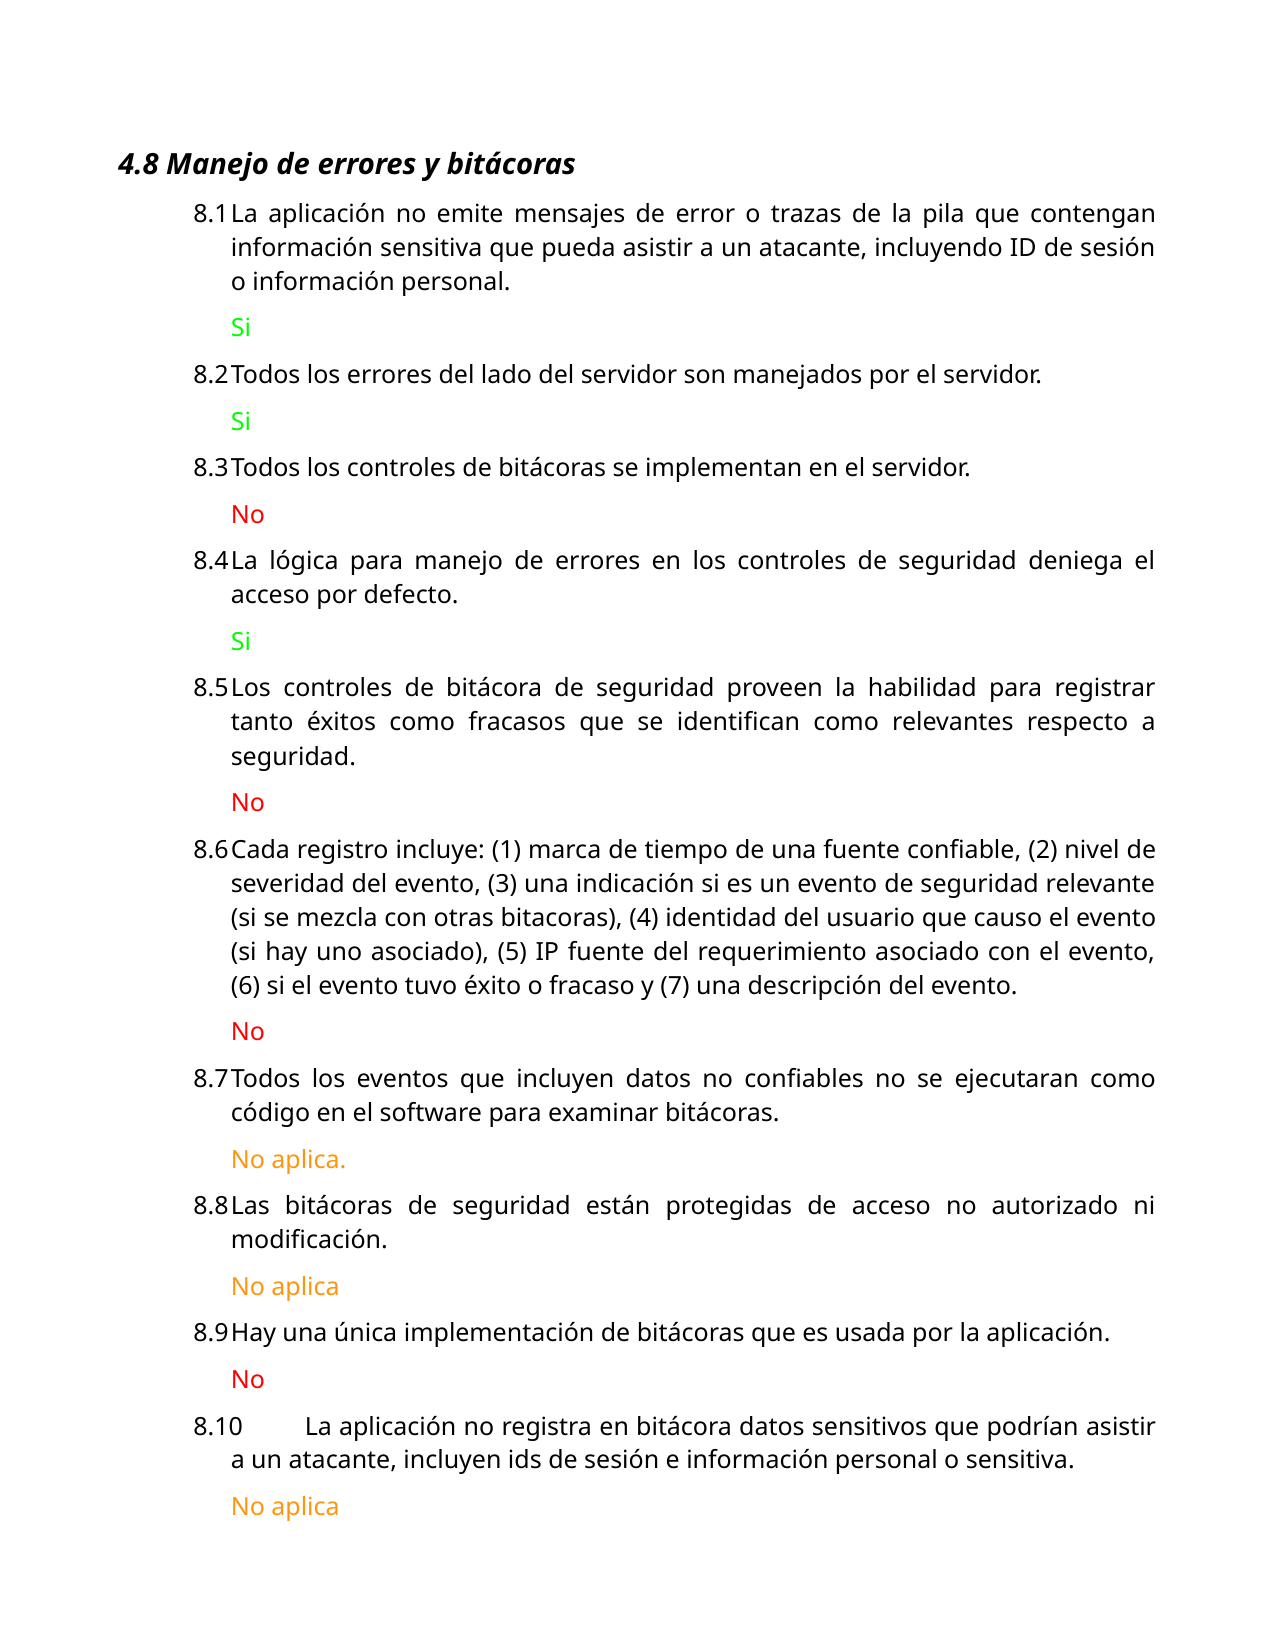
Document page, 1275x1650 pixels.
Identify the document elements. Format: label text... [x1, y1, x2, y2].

list Si [193, 403, 1157, 437]
list Todos los controles de bitácoras se implementan en el servidor. [193, 450, 1157, 484]
list Las bitácoras de seguridad están protegidas de acceso no autorizado ni modificación. [193, 1188, 1157, 1256]
list No aplica. [193, 1141, 1157, 1175]
list Todos los errores del lado del servidor son manejados por el servidor. [193, 357, 1157, 391]
list No [193, 1014, 1157, 1048]
list Si [193, 623, 1157, 657]
list No [193, 1362, 1157, 1396]
list No [193, 496, 1157, 530]
list No [193, 785, 1157, 819]
list Hay una única implementación de bitácoras que es usada por la aplicación. [193, 1315, 1157, 1349]
list Si [193, 310, 1157, 344]
list No aplica [193, 1489, 1157, 1523]
list La aplicación no registra en bitácora datos sensitivos que podrían asistir a un atacante, incluyen ids de sesión e información personal o sensitiva. [193, 1408, 1157, 1476]
list Los controles de bitácora de seguridad proveen la habilidad para registrar tanto éxitos como fracasos que se identifican como relevantes respecto a seguridad. [193, 670, 1157, 772]
list Cada registro incluye: (1) marca de tiempo de una fuente confiable, (2) nivel de severidad del evento, (3) una indicación si es un evento de seguridad relevante (si se mezcla con otras bitacoras), (4) identidad del usuario que causo el evento (si hay uno asociado), (5) IP fuente del requerimiento asociado con el evento, (6) si el evento tuvo éxito o fracaso y (7) una descripción del evento. [193, 831, 1157, 1002]
subtitle 4.8 Manejo de errores y bitácoras [118, 143, 1157, 183]
list La aplicación no emite mensajes de error o trazas de la pila que contengan información sensitiva que pueda asistir a un atacante, incluyendo ID de sesión o información personal. [193, 195, 1157, 297]
list Todos los eventos que incluyen datos no confiables no se ejecutaran como código en el software para examinar bitácoras. [193, 1061, 1157, 1129]
list No aplica [193, 1268, 1157, 1302]
list La lógica para manejo de errores en los controles de seguridad deniega el acceso por defecto. [193, 543, 1157, 611]
